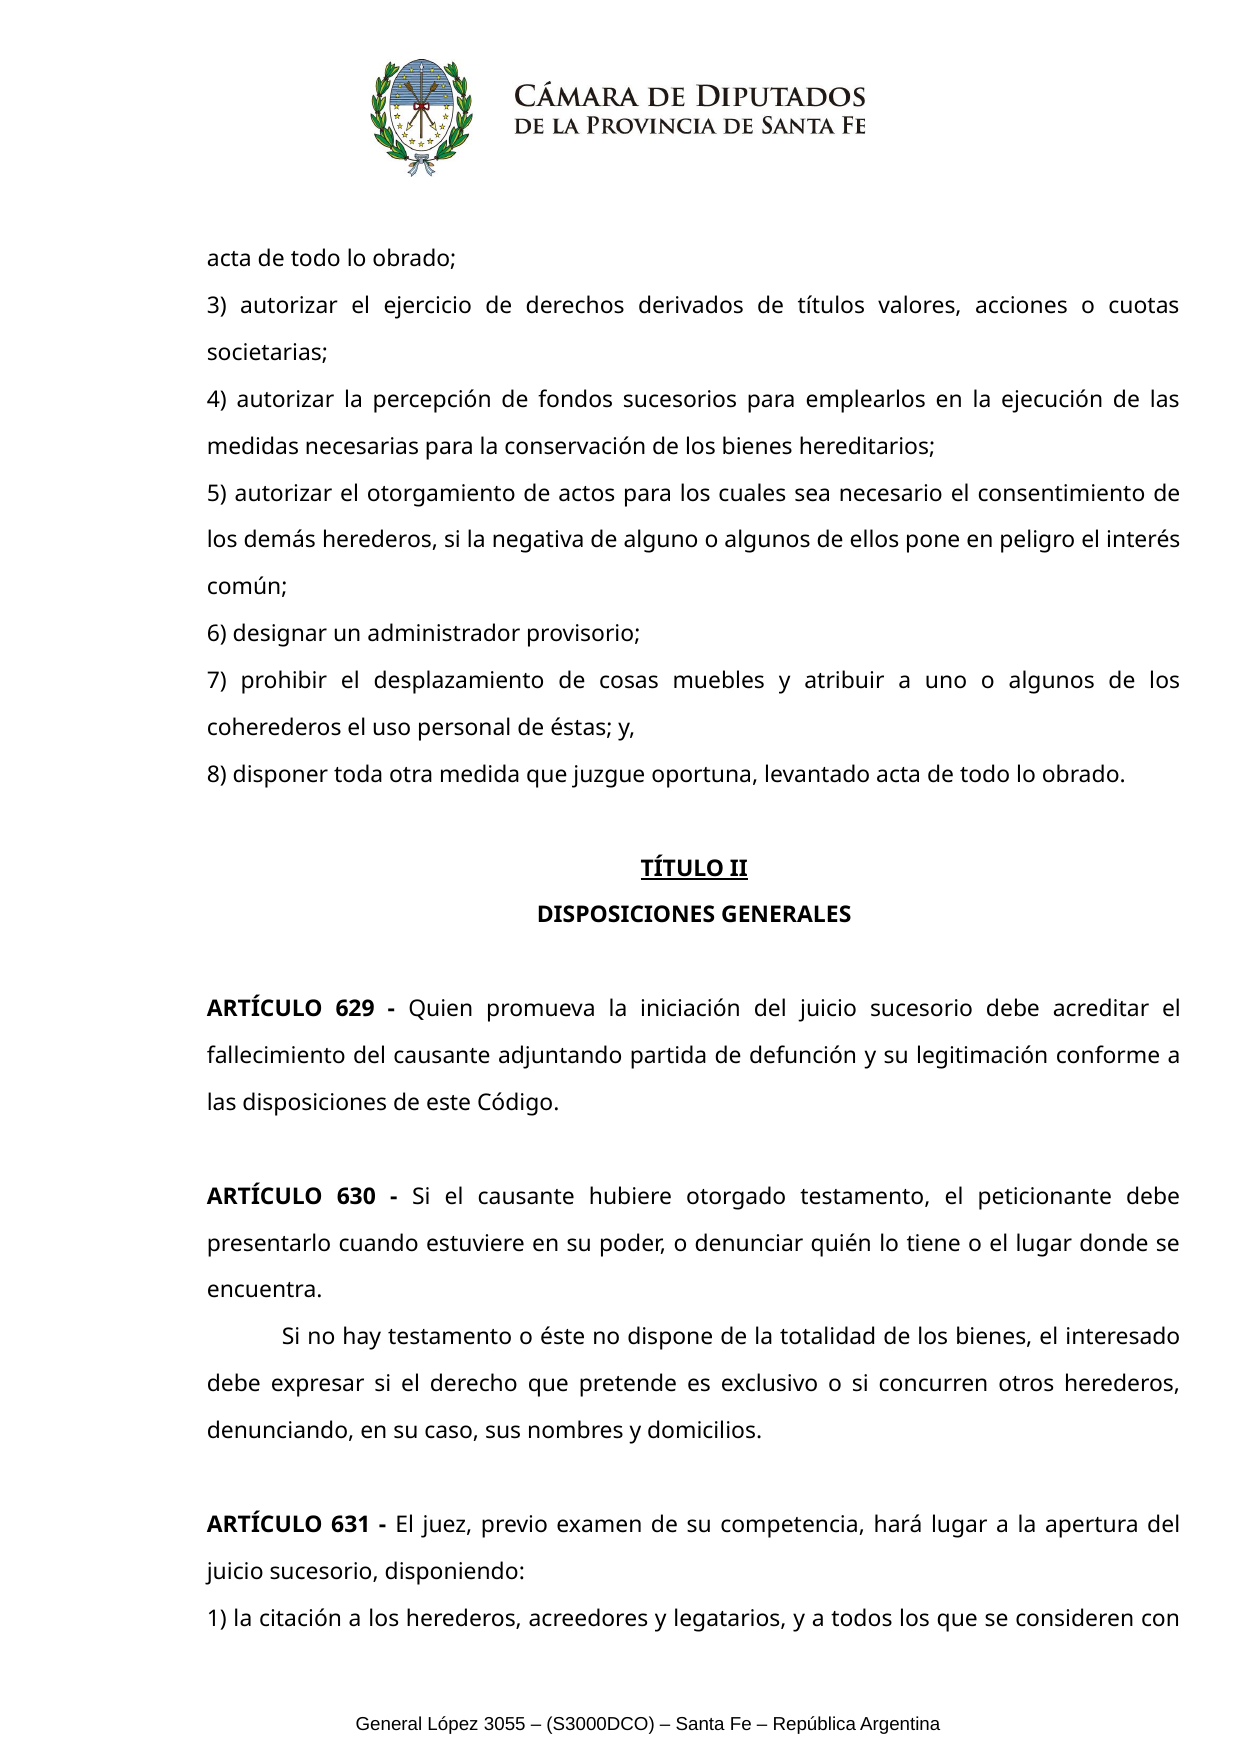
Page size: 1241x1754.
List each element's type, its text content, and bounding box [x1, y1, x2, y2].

text DISPOSICIONES GENERALES [207, 898, 1181, 930]
text 5) autorizar el otorgamiento de actos para los cuales sea necesario el consentimiento de los demás herederos, si la negativa de alguno o algunos de ellos pone en peligro el interés común; [207, 477, 1181, 602]
text ARTÍCULO 629 - Quien promueva la iniciación del juicio sucesorio debe acreditar el fallecimiento del causante adjuntando partida de defunción y su legitimación conforme a las disposiciones de este Código. [207, 992, 1181, 1117]
text 6) designar un administrador provisorio; [207, 617, 1181, 648]
text acta de todo lo obrado; [207, 242, 1181, 273]
text Si no hay testamento o éste no dispone de la totalidad de los bienes, el interesado debe expresar si el derecho que pretende es exclusivo o si concurren otros herederos, denunciando, en su caso, sus nombres y domicilios. [207, 1320, 1181, 1445]
picture [370, 59, 866, 181]
text 1) la citación a los herederos, acreedores y legatarios, y a todos los que se consideren con [207, 1602, 1181, 1633]
text 7) prohibir el desplazamiento de cosas muebles y atribuir a uno o algunos de los coherederos el uso personal de éstas; y, [207, 664, 1181, 742]
text TÍTULO II [207, 852, 1181, 883]
text 8) disponer toda otra medida que juzgue oportuna, levantado acta de todo lo obrado. [207, 758, 1181, 789]
text 4) autorizar la percepción de fondos sucesorios para emplearlos en la ejecución de las medidas necesarias para la conservación de los bienes hereditarios; [207, 383, 1181, 461]
text 3) autorizar el ejercicio de derechos derivados de títulos valores, acciones o cuotas societarias; [207, 289, 1181, 367]
text ARTÍCULO 631 - El juez, previo examen de su competencia, hará lugar a la apertura del juicio sucesorio, disponiendo: [207, 1508, 1181, 1586]
text ARTÍCULO 630 - Si el causante hubiere otorgado testamento, el peticionante debe presentarlo cuando estuviere en su poder, o denunciar quién lo tiene o el lugar donde se encuentra. [207, 1180, 1181, 1305]
